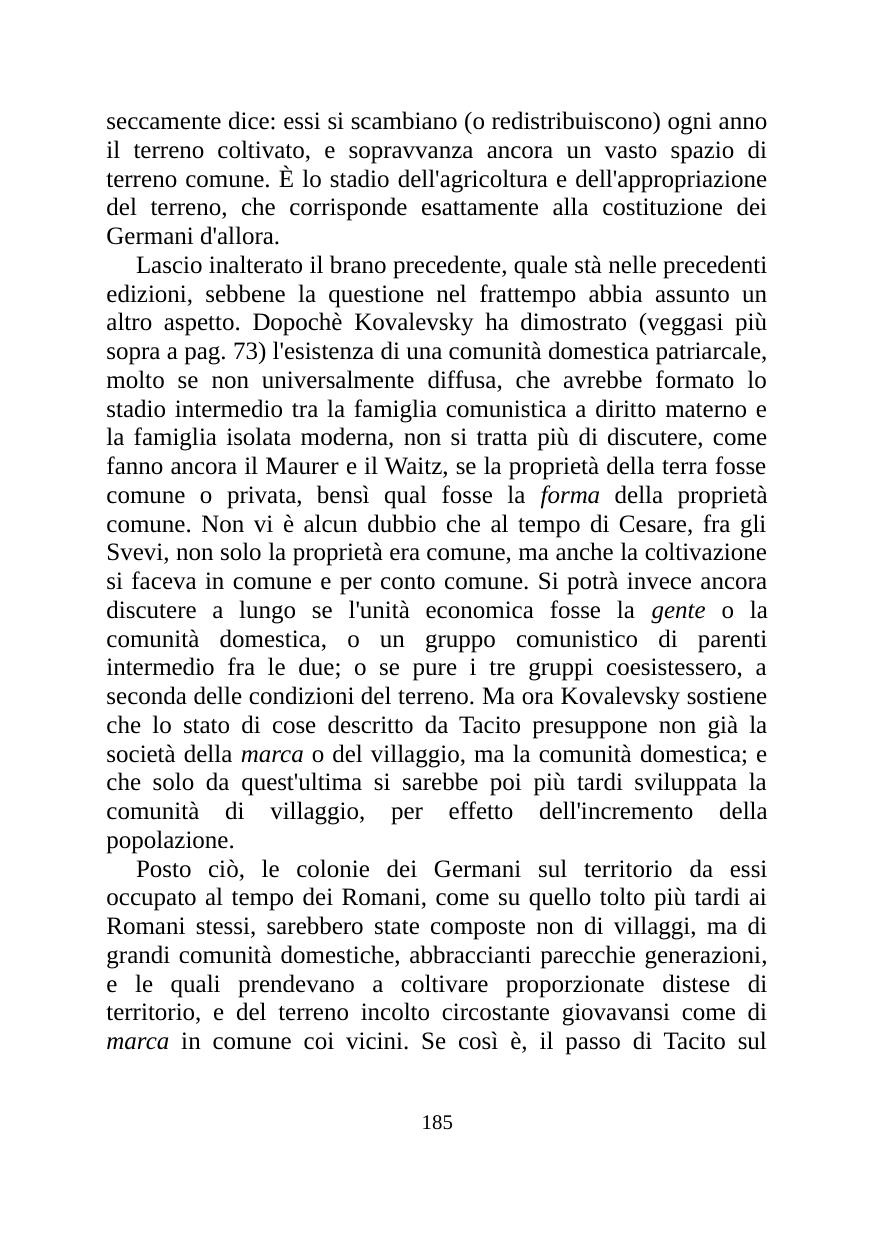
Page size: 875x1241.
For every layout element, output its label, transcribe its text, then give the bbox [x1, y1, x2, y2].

text seccamente dice: essi si scambiano (o redistribuiscono) ogni anno il terreno coltivato, e sopravvanza ancora un vasto spazio di terreno comune. È lo stadio dell'agricoltura e dell'appropriazione del terreno, che corrisponde esattamente alla costituzione dei Germani d'allora. [106, 106, 768, 250]
text Lascio inalterato il brano precedente, quale stà nelle precedenti edizioni, sebbene la questione nel frattempo abbia assunto un altro aspetto. Dopochè Kovalevsky ha dimostrato (veggasi più sopra a pag. 73) l'esistenza di una comunità domestica patriarcale, molto se non universalmente diffusa, che avrebbe formato lo stadio intermedio tra la famiglia comunistica a diritto materno e la famiglia isolata moderna, non si tratta più di discutere, come fanno ancora il Maurer e il Waitz, se la proprietà della terra fosse comune o privata, bensì qual fosse la forma della proprietà comune. Non vi è alcun dubbio che al tempo di Cesare, fra gli Svevi, non solo la proprietà era comune, ma anche la coltivazione si faceva in comune e per conto comune. Si potrà invece ancora discutere a lungo se l'unità economica fosse la gente o la comunità domestica, o un gruppo comunistico di parenti intermedio fra le due; o se pure i tre gruppi coesistessero, a seconda delle condizioni del terreno. Ma ora Kovalevsky sostiene che lo stato di cose descritto da Tacito presuppone non già la società della marca o del villaggio, ma la comunità domestica; e che solo da quest'ultima si sarebbe poi più tardi sviluppata la comunità di villaggio, per effetto dell'incremento della popolazione. [106, 250, 768, 854]
text Posto ciò, le colonie dei Germani sul territorio da essi occupato al tempo dei Romani, come su quello tolto più tardi ai Romani stessi, sarebbero state composte non di villaggi, ma di grandi comunità domestiche, abbraccianti parecchie generazioni, e le quali prendevano a coltivare proporzionate distese di territorio, e del terreno incolto circostante giovavansi come di marca in comune coi vicini. Se così è, il passo di Tacito sul [106, 854, 768, 1055]
